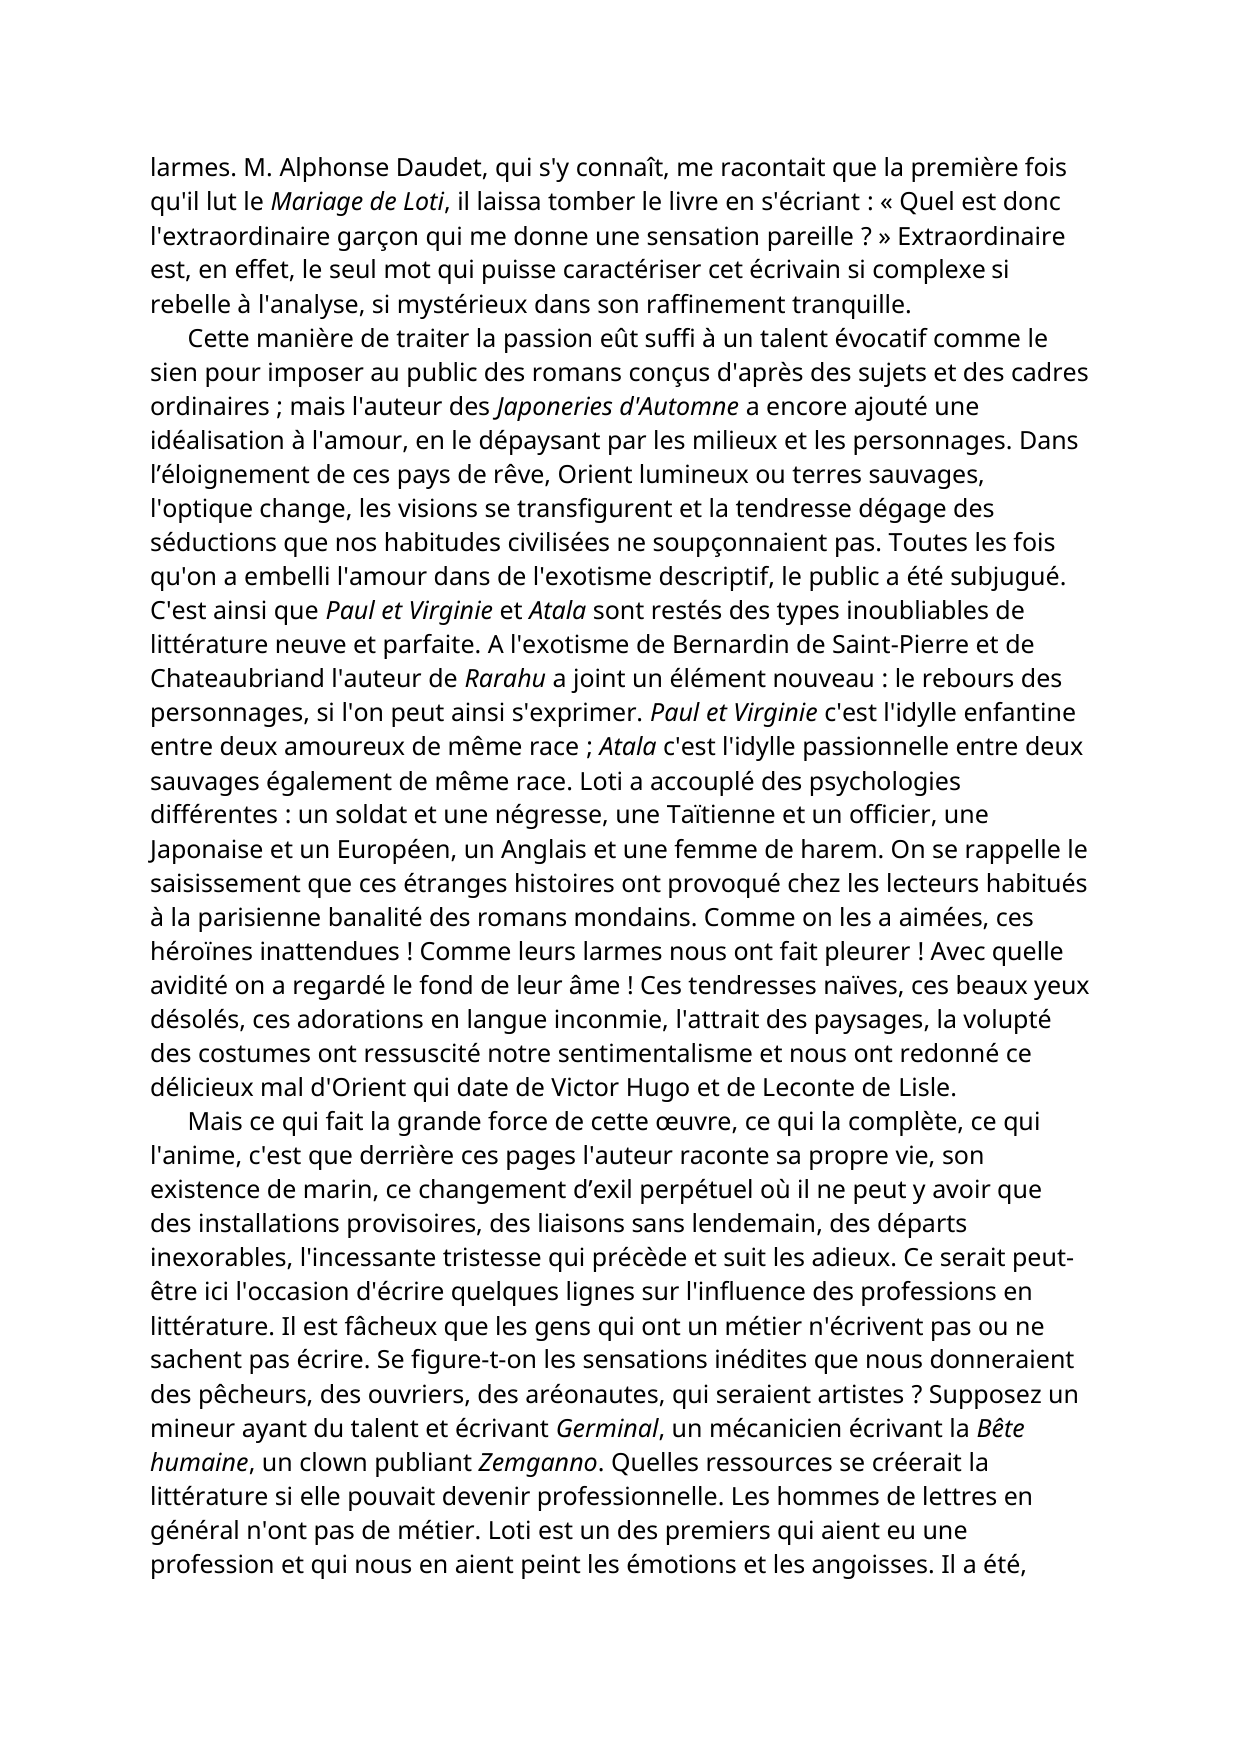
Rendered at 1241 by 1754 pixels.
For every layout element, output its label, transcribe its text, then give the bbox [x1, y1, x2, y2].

text Mais ce qui fait la grande force de cette œuvre, ce qui la complète, ce qui l'anime, c'est que derrière ces pages l'auteur raconte sa propre vie, son existence de marin, ce changement d’exil perpétuel où il ne peut y avoir que des installations provisoires, des liaisons sans lendemain, des départs inexorables, l'incessante tristesse qui précède et suit les adieux. Ce serait peut-être ici l'occasion d'écrire quelques lignes sur l'influence des professions en littérature. Il est fâcheux que les gens qui ont un métier n'écrivent pas ou ne sachent pas écrire. Se figure-t-on les sensations inédites que nous donneraient des pêcheurs, des ouvriers, des aréonautes, qui seraient artistes ? Supposez un mineur ayant du talent et écrivant Germinal, un mécanicien écrivant la Bête humaine, un clown publiant Zemganno. Quelles ressources se créerait la littérature si elle pouvait devenir professionnelle. Les hommes de lettres en général n'ont pas de métier. Loti est un des premiers qui aient eu une profession et qui nous en aient peint les émotions et les angoisses. Il a été, [150, 1104, 1091, 1581]
text Cette manière de traiter la passion eût suffi à un talent évocatif comme le sien pour imposer au public des romans conçus d'après des sujets et des cadres ordinaires ; mais l'auteur des Japoneries d'Automne a encore ajouté une idéalisation à l'amour, en le dépaysant par les milieux et les personnages. Dans l’éloignement de ces pays de rêve, Orient lumineux ou terres sauvages, l'optique change, les visions se transfigurent et la tendresse dégage des séductions que nos habitudes civilisées ne soupçonnaient pas. Toutes les fois qu'on a embelli l'amour dans de l'exotisme descriptif, le public a été subjugué. C'est ainsi que Paul et Virginie et Atala sont restés des types inoubliables de littérature neuve et parfaite. A l'exotisme de Bernardin de Saint-Pierre et de Chateaubriand l'auteur de Rarahu a joint un élément nouveau : le rebours des personnages, si l'on peut ainsi s'exprimer. Paul et Virginie c'est l'idylle enfantine entre deux amoureux de même race ; Atala c'est l'idylle passionnelle entre deux sauvages également de même race. Loti a accouplé des psychologies différentes : un soldat et une négresse, une Taïtienne et un officier, une Japonaise et un Européen, un Anglais et une femme de harem. On se rappelle le saisissement que ces étranges histoires ont provoqué chez les lecteurs habitués à la parisienne banalité des romans mondains. Comme on les a aimées, ces héroïnes inattendues ! Comme leurs larmes nous ont fait pleurer ! Avec quelle avidité on a regardé le fond de leur âme ! Ces tendresses naïves, ces beaux yeux désolés, ces adorations en langue inconmie, l'attrait des paysages, la volupté des costumes ont ressuscité notre sentimentalisme et nous ont redonné ce délicieux mal d'Orient qui date de Victor Hugo et de Leconte de Lisle. [150, 320, 1091, 1104]
text larmes. M. Alphonse Daudet, qui s'y connaît, me racontait que la première fois qu'il lut le Mariage de Loti, il laissa tomber le livre en s'écriant : « Quel est donc l'extraordinaire garçon qui me donne une sensation pareille ? » Extraordinaire est, en effet, le seul mot qui puisse caractériser cet écrivain si complexe si rebelle à l'analyse, si mystérieux dans son raffinement tranquille. [150, 150, 1091, 320]
